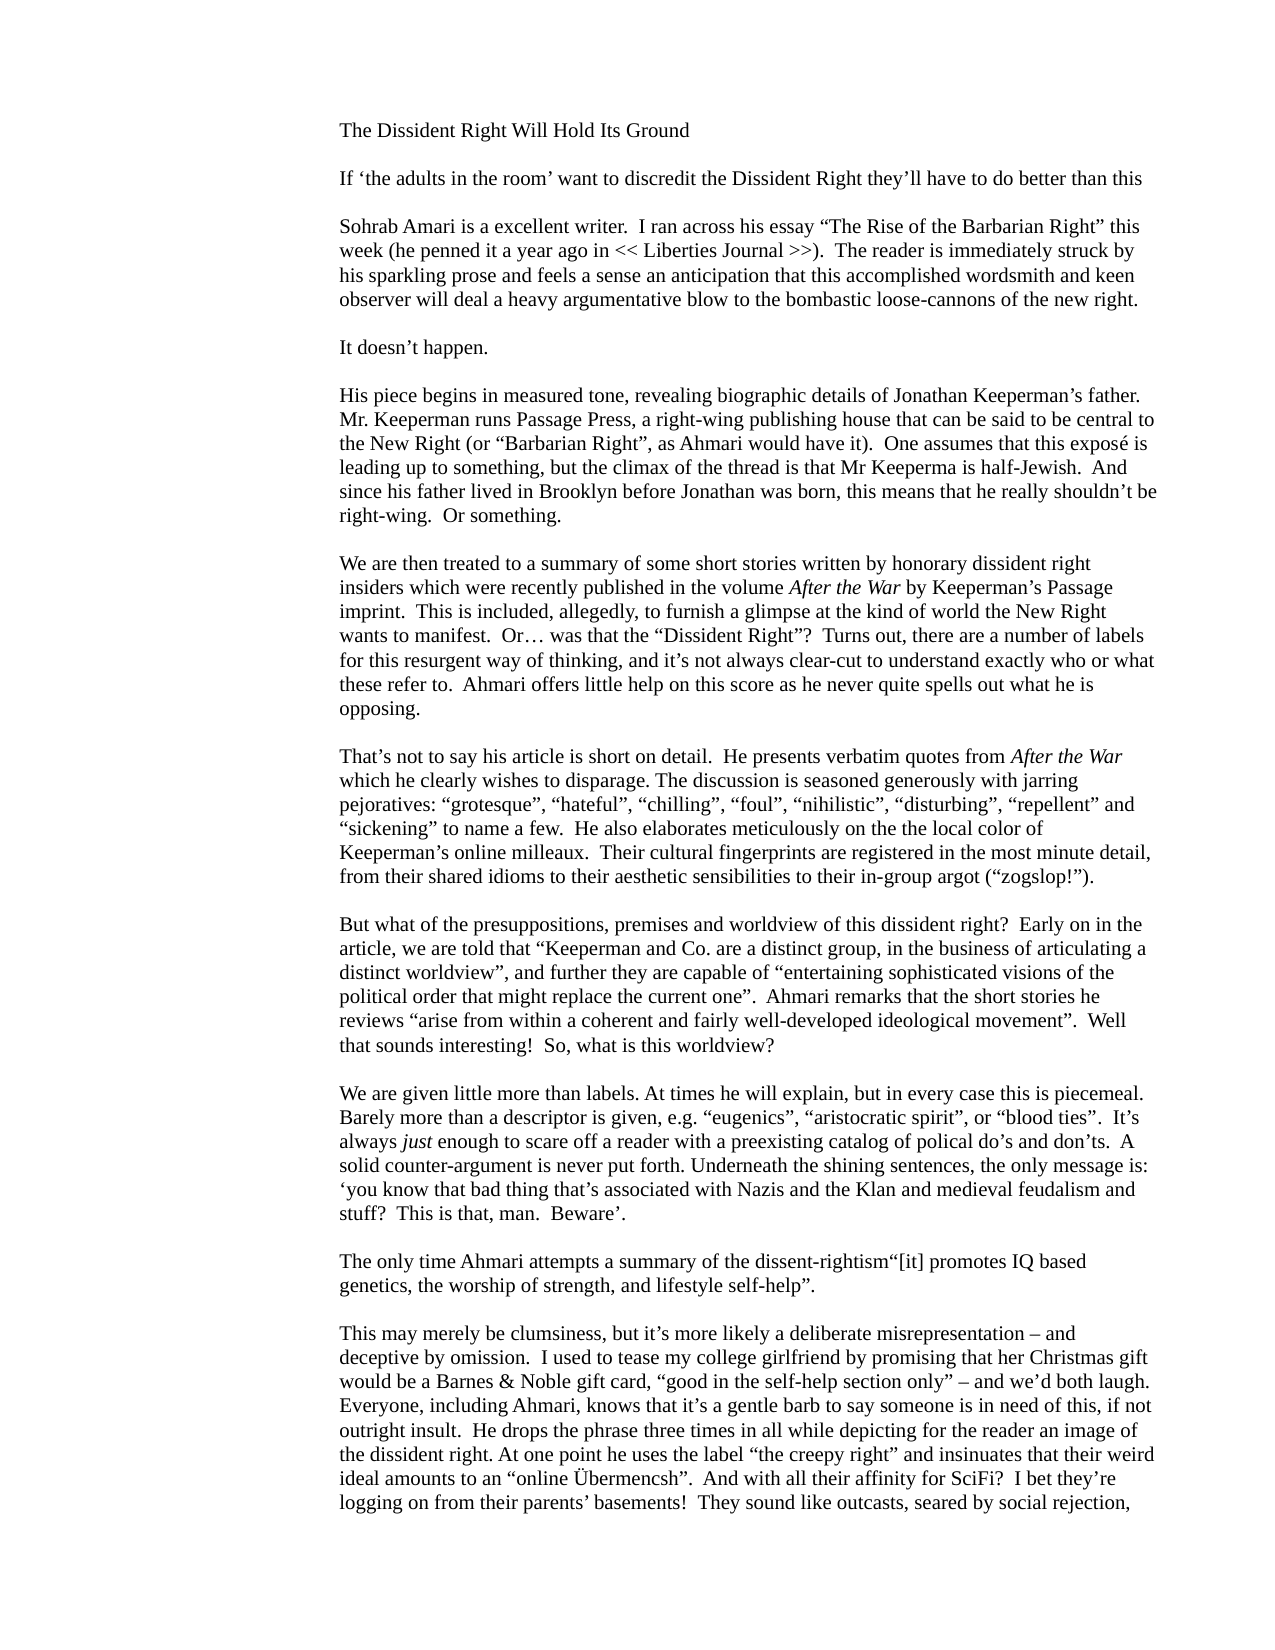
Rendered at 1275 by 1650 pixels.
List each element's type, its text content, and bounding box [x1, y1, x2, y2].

text That’s not to say his article is short on detail. He presents verbatim quotes from After the War which he clearly wishes to disparage. The discussion is seasoned generously with jarring pejoratives: “grotesque”, “hateful”, “chilling”, “foul”, “nihilistic”, “disturbing”, “repellent” and “sickening” to name a few. He also elaborates meticulously on the the local color of Keeperman’s online milleaux. Their cultural fingerprints are registered in the most minute detail, from their shared idioms to their aesthetic sensibilities to their in-group argot (“zogslop!”). [339, 744, 1158, 888]
text Sohrab Amari is a excellent writer. I ran across his essay “The Rise of the Barbarian Right” this week (he penned it a year ago in << Liberties Journal >>). The reader is immediately struck by his sparkling prose and feels a sense an anticipation that this accomplished wordsmith and keen observer will deal a heavy argumentative blow to the bombastic loose-cannons of the new right. [339, 214, 1158, 311]
text His piece begins in measured tone, revealing biographic details of Jonathan Keeperman’s father. Mr. Keeperman runs Passage Press, a right-wing publishing house that can be said to be central to the New Right (or “Barbarian Right”, as Ahmari would have it). One assumes that this exposé is leading up to something, but the climax of the thread is that Mr Keeperma is half-Jewish. And since his father lived in Brooklyn before Jonathan was born, this means that he really shouldn’t be right-wing. Or something. [339, 383, 1158, 527]
text It doesn’t happen. [339, 335, 1158, 359]
text The only time Ahmari attempts a summary of the dissent-rightism“[it] promotes IQ based genetics, the worship of strength, and lifestyle self-help”. [339, 1249, 1158, 1297]
text We are then treated to a summary of some short stories written by honorary dissident right insiders which were recently published in the volume After the War by Keeperman’s Passage imprint. This is included, allegedly, to furnish a glimpse at the kind of world the New Right wants to manifest. Or… was that the “Dissident Right”? Turns out, there are a number of labels for this resurgent way of thinking, and it’s not always clear-cut to understand exactly who or what these refer to. Ahmari offers little help on this score as he never quite spells out what he is opposing. [339, 551, 1158, 720]
text We are given little more than labels. At times he will explain, but in every case this is piecemeal. Barely more than a descriptor is given, e.g. “eugenics”, “aristocratic spirit”, or “blood ties”. It’s always just enough to scare off a reader with a preexisting catalog of polical do’s and don’ts. A solid counter-argument is never put forth. Underneath the shining sentences, the only message is: ‘you know that bad thing that’s associated with Nazis and the Klan and medieval feudalism and stuff? This is that, man. Beware’. [339, 1081, 1158, 1225]
text But what of the presuppositions, premises and worldview of this dissident right? Early on in the article, we are told that “Keeperman and Co. are a distinct group, in the business of articulating a distinct worldview”, and further they are capable of “entertaining sophisticated visions of the political order that might replace the current one”. Ahmari remarks that the short stories he reviews “arise from within a coherent and fairly well-developed ideological movement”. Well that sounds interesting! So, what is this worldview? [339, 912, 1158, 1057]
text This may merely be clumsiness, but it’s more likely a deliberate misrepresentation – and deceptive by omission. I used to tease my college girlfriend by promising that her Christmas gift would be a Barnes & Noble gift card, “good in the self-help section only” – and we’d both laugh. Everyone, including Ahmari, knows that it’s a gentle barb to say someone is in need of this, if not outright insult. He drops the phrase three times in all while depicting for the reader an image of the dissident right. At one point he uses the label “the creepy right” and insinuates that their weird ideal amounts to an “online Übermencsh”. And with all their affinity for SciFi? I bet they’re logging on from their parents’ basements! They sound like outcasts, seared by social rejection, [339, 1321, 1158, 1514]
text The Dissident Right Will Hold Its Ground [339, 118, 1158, 142]
text If ‘the adults in the room’ want to discredit the Dissident Right they’ll have to do better than this [339, 166, 1158, 190]
